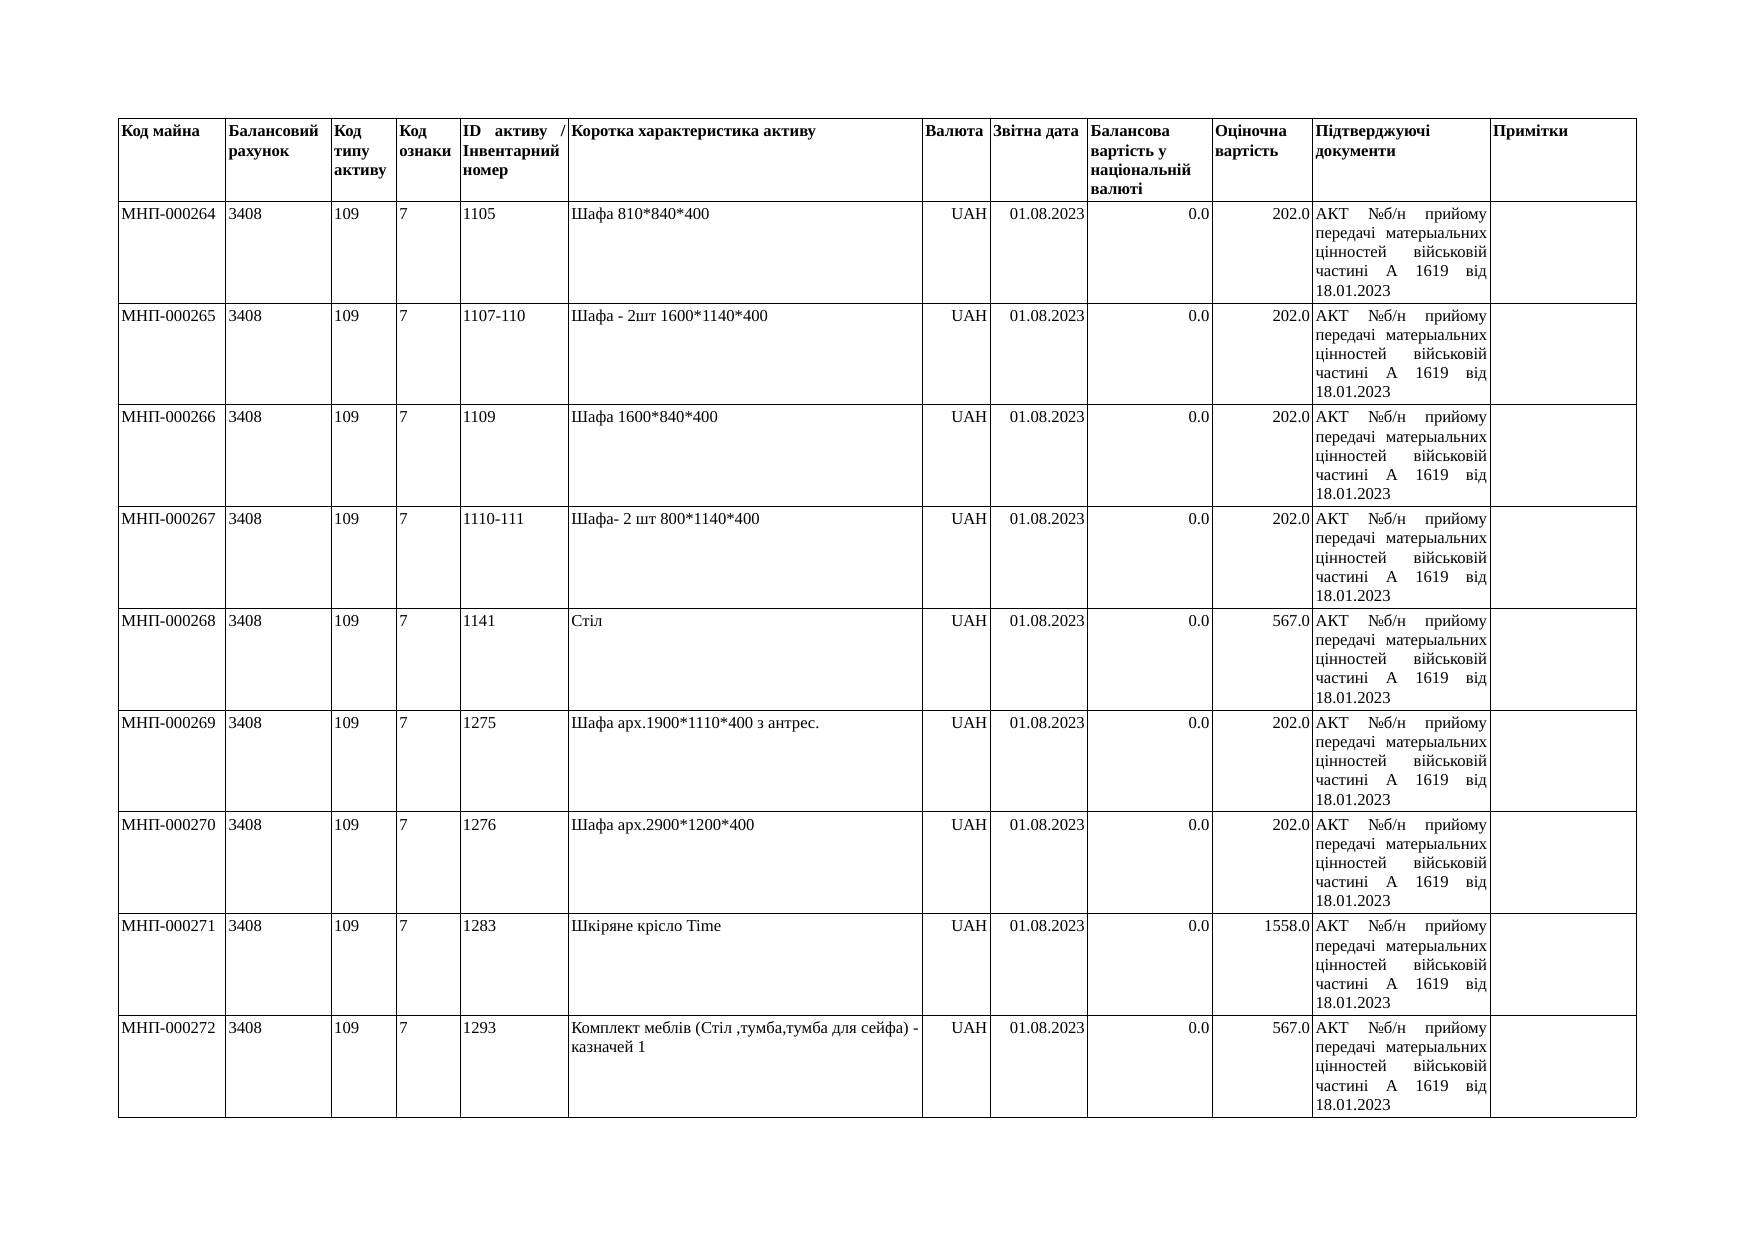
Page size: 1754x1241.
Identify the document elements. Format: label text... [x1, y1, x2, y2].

table_cell АКТ №б/н прийому передачі матерыальних цінностей військовій частині А 1619 від 18.01.2023 [1313, 507, 1490, 608]
table_cell 3408 [226, 914, 331, 1015]
table_cell 7 [397, 507, 460, 608]
table_cell МНП-000265 [119, 304, 225, 404]
table_cell Комплект меблів (Стіл ,тумба,тумба для сейфа) -казначей 1 [569, 1016, 922, 1117]
table_header Код типу активу [332, 119, 396, 201]
table_cell 1275 [461, 711, 568, 811]
table_cell 0.0 [1088, 507, 1212, 608]
table_cell АКТ №б/н прийому передачі матерыальних цінностей військовій частині А 1619 від 18.01.2023 [1313, 1016, 1490, 1117]
table_cell 0.0 [1088, 609, 1212, 709]
table_cell 01.08.2023 [991, 711, 1087, 811]
table_header Балансова вартість у національній валюті [1088, 119, 1212, 201]
table_cell 3408 [226, 1016, 331, 1117]
table_cell [1491, 1016, 1636, 1117]
table_cell [1491, 507, 1636, 608]
table_cell МНП-000264 [119, 202, 225, 302]
table_cell 3408 [226, 711, 331, 811]
table_cell 109 [332, 405, 396, 506]
table_cell МНП-000268 [119, 609, 225, 709]
table_header Примітки [1491, 119, 1636, 201]
table_cell UAH [923, 202, 990, 302]
table_cell 1110-111 [461, 507, 568, 608]
table_cell АКТ №б/н прийому передачі матерыальних цінностей військовій частині А 1619 від 18.01.2023 [1313, 609, 1490, 709]
table_cell МНП-000272 [119, 1016, 225, 1117]
table_cell Шкіряне крісло Time [569, 914, 922, 1015]
table_cell 202.0 [1213, 202, 1312, 302]
table_cell МНП-000271 [119, 914, 225, 1015]
table_header Балансовий рахунок [226, 119, 331, 201]
table_cell 7 [397, 405, 460, 506]
table_cell АКТ №б/н прийому передачі матерыальних цінностей військовій частині А 1619 від 18.01.2023 [1313, 202, 1490, 302]
table_cell 3408 [226, 609, 331, 709]
table_cell 1141 [461, 609, 568, 709]
table_cell 202.0 [1213, 711, 1312, 811]
table_cell МНП-000269 [119, 711, 225, 811]
table_cell 202.0 [1213, 405, 1312, 506]
table_cell 567.0 [1213, 1016, 1312, 1117]
table_cell [1491, 405, 1636, 506]
table_cell МНП-000270 [119, 812, 225, 913]
table_cell [1491, 609, 1636, 709]
table_cell UAH [923, 304, 990, 404]
table_cell 1558.0 [1213, 914, 1312, 1015]
table_cell 3408 [226, 202, 331, 302]
table_cell 01.08.2023 [991, 202, 1087, 302]
table_cell [1491, 711, 1636, 811]
table_cell 109 [332, 711, 396, 811]
table_cell UAH [923, 507, 990, 608]
table_cell 1283 [461, 914, 568, 1015]
table_cell Шафа арх.2900*1200*400 [569, 812, 922, 913]
table_cell UAH [923, 609, 990, 709]
table_cell 202.0 [1213, 812, 1312, 913]
table_header Код майна [119, 119, 225, 201]
table_cell 1276 [461, 812, 568, 913]
table_cell 01.08.2023 [991, 304, 1087, 404]
table_cell 3408 [226, 507, 331, 608]
table_cell Шафа 1600*840*400 [569, 405, 922, 506]
table_cell 7 [397, 1016, 460, 1117]
table_header ID активу / Інвентарний номер [461, 119, 568, 201]
table_cell 7 [397, 609, 460, 709]
table_cell 109 [332, 1016, 396, 1117]
table_cell Шафа - 2шт 1600*1140*400 [569, 304, 922, 404]
table_cell Шафа 810*840*400 [569, 202, 922, 302]
table_cell 7 [397, 202, 460, 302]
table_cell [1491, 304, 1636, 404]
table_cell [1491, 812, 1636, 913]
table_cell 202.0 [1213, 507, 1312, 608]
table_cell 109 [332, 202, 396, 302]
table_header Код ознаки [397, 119, 460, 201]
table_cell 7 [397, 304, 460, 404]
table_cell 7 [397, 914, 460, 1015]
table_header Оціночна вартість [1213, 119, 1312, 201]
table_cell 109 [332, 609, 396, 709]
table_cell UAH [923, 711, 990, 811]
table_cell Шафа арх.1900*1110*400 з антрес. [569, 711, 922, 811]
table_cell 1107-110 [461, 304, 568, 404]
table_cell UAH [923, 1016, 990, 1117]
table_cell 567.0 [1213, 609, 1312, 709]
table_cell 0.0 [1088, 711, 1212, 811]
table_cell 109 [332, 304, 396, 404]
table_cell Стіл [569, 609, 922, 709]
table_cell 01.08.2023 [991, 1016, 1087, 1117]
table_cell 3408 [226, 405, 331, 506]
table_cell 1105 [461, 202, 568, 302]
table_cell UAH [923, 405, 990, 506]
table_cell Шафа- 2 шт 800*1140*400 [569, 507, 922, 608]
table_cell 7 [397, 711, 460, 811]
table_cell 01.08.2023 [991, 609, 1087, 709]
table_cell 109 [332, 914, 396, 1015]
table_header Звітна дата [991, 119, 1087, 201]
table_cell АКТ №б/н прийому передачі матерыальних цінностей військовій частині А 1619 від 18.01.2023 [1313, 711, 1490, 811]
table_header Коротка характеристика активу [569, 119, 922, 201]
table_cell АКТ №б/н прийому передачі матерыальних цінностей військовій частині А 1619 від 18.01.2023 [1313, 812, 1490, 913]
table_cell 01.08.2023 [991, 812, 1087, 913]
table_cell 0.0 [1088, 202, 1212, 302]
table_header Валюта [923, 119, 990, 201]
table_header Підтверджуючі документи [1313, 119, 1490, 201]
table_cell UAH [923, 914, 990, 1015]
table_cell 0.0 [1088, 1016, 1212, 1117]
table_cell 1293 [461, 1016, 568, 1117]
table_cell [1491, 914, 1636, 1015]
table_cell 3408 [226, 812, 331, 913]
table_cell АКТ №б/н прийому передачі матерыальних цінностей військовій частині А 1619 від 18.01.2023 [1313, 405, 1490, 506]
table_cell 7 [397, 812, 460, 913]
table_cell АКТ №б/н прийому передачі матерыальних цінностей військовій частині А 1619 від 18.01.2023 [1313, 914, 1490, 1015]
table_cell 01.08.2023 [991, 914, 1087, 1015]
table_cell 1109 [461, 405, 568, 506]
table_cell МНП-000266 [119, 405, 225, 506]
table_cell 109 [332, 507, 396, 608]
table_cell 0.0 [1088, 405, 1212, 506]
table_cell АКТ №б/н прийому передачі матерыальних цінностей військовій частині А 1619 від 18.01.2023 [1313, 304, 1490, 404]
table_cell 01.08.2023 [991, 405, 1087, 506]
table_cell МНП-000267 [119, 507, 225, 608]
table_cell 01.08.2023 [991, 507, 1087, 608]
table_cell 0.0 [1088, 812, 1212, 913]
table_cell [1491, 202, 1636, 302]
table_cell 109 [332, 812, 396, 913]
table_cell 202.0 [1213, 304, 1312, 404]
table_cell 0.0 [1088, 914, 1212, 1015]
table_cell 3408 [226, 304, 331, 404]
table_cell UAH [923, 812, 990, 913]
table_cell 0.0 [1088, 304, 1212, 404]
